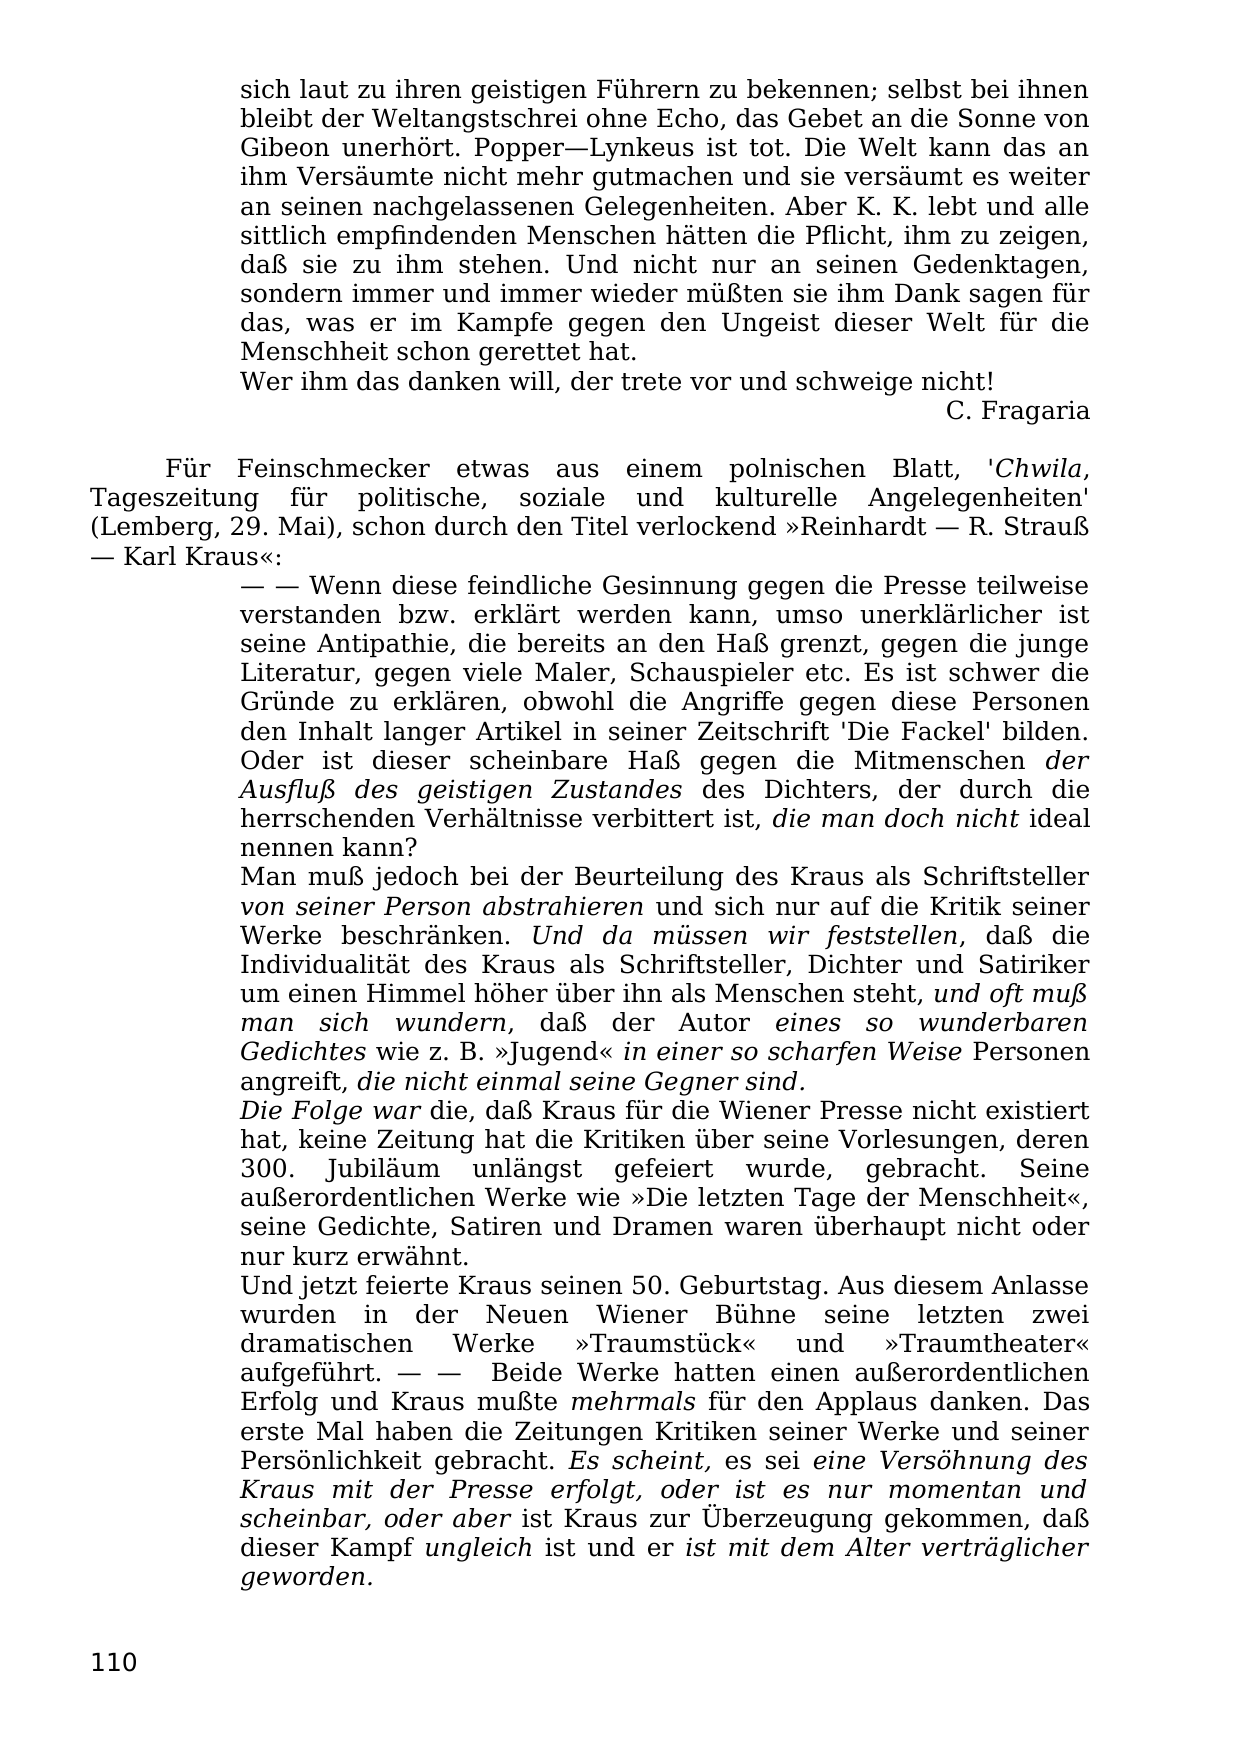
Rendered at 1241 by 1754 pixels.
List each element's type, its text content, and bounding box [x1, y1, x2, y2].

text sich laut zu ihren geistigen Führern zu bekennen; selbst bei ihnen bleibt der Weltangstschrei ohne Echo, das Gebet an die Sonne von Gibeon unerhört. Popper—Lynkeus ist tot. Die Welt kann das an ihm Versäumte nicht mehr gutmachen und sie versäumt es weiter an seinen nachgelassenen Gelegenheiten. Aber K. K. lebt und alle sittlich empfindenden Menschen hätten die Pflicht, ihm zu zeigen, daß sie zu ihm stehen. Und nicht nur an seinen Gedenktagen, sondern immer und immer wieder müßten sie ihm Dank sagen für das, was er im Kampfe gegen den Ungeist dieser Welt für die Menschheit schon gerettet hat. [240, 75, 1091, 367]
text Man muß jedoch bei der Beurteilung des Kraus als Schriftsteller von seiner Person abstrahieren und sich nur auf die Kritik seiner Werke beschränken. Und da müssen wir feststellen, daß die Individualität des Kraus als Schriftsteller, Dichter und Satiriker um einen Himmel höher über ihn als Menschen steht, und oft muß man sich wundern, daß der Autor eines so wunderbaren Gedichtes wie z. B. »Jugend« in einer so scharfen Weise Personen angreift, die nicht einmal seine Gegner sind. [240, 862, 1091, 1096]
text C. Fragaria [240, 396, 1091, 425]
text Für Feinschmecker etwas aus einem polnischen Blatt, 'Chwila, Tageszeitung für politische, soziale und kulturelle Angelegenheiten' (Lemberg, 29. Mai), schon durch den Titel verlockend »Reinhardt — R. Strauß — Karl Kraus«: [90, 454, 1091, 571]
text Und jetzt feierte Kraus seinen 50. Geburtstag. Aus diesem Anlasse wurden in der Neuen Wiener Bühne seine letzten zwei dramatischen Werke »Traumstück« und »Traumtheater« aufgeführt. — — Beide Werke hatten einen außerordentlichen Erfolg und Kraus mußte mehrmals für den Applaus danken. Das erste Mal haben die Zeitungen Kritiken seiner Werke und seiner Persönlichkeit gebracht. Es scheint, es sei eine Versöhnung des Kraus mit der Presse erfolgt, oder ist es nur momentan und scheinbar, oder aber ist Kraus zur Überzeugung gekommen, daß dieser Kampf ungleich ist und er ist mit dem Alter verträglicher geworden. [240, 1271, 1091, 1592]
text Die Folge war die, daß Kraus für die Wiener Presse nicht existiert hat, keine Zeitung hat die Kritiken über seine Vorlesungen, deren 300. Jubiläum unlängst gefeiert wurde, gebracht. Seine außerordentlichen Werke wie »Die letzten Tage der Menschheit«, seine Gedichte, Satiren und Dramen waren überhaupt nicht oder nur kurz erwähnt. [240, 1096, 1091, 1271]
text — — Wenn diese feindliche Gesinnung gegen die Presse teilweise verstanden bzw. erklärt werden kann, umso unerklärlicher ist seine Antipathie, die bereits an den Haß grenzt, gegen die junge Literatur, gegen viele Maler, Schauspieler etc. Es ist schwer die Gründe zu erklären, obwohl die Angriffe gegen diese Personen den Inhalt langer Artikel in seiner Zeitschrift 'Die Fackel' bilden. Oder ist dieser scheinbare Haß gegen die Mitmenschen der Ausfluß des geistigen Zustandes des Dichters, der durch die herrschenden Verhältnisse verbittert ist, die man doch nicht ideal nennen kann? [240, 571, 1091, 862]
text Wer ihm das danken will, der trete vor und schweige nicht! [240, 367, 1091, 396]
